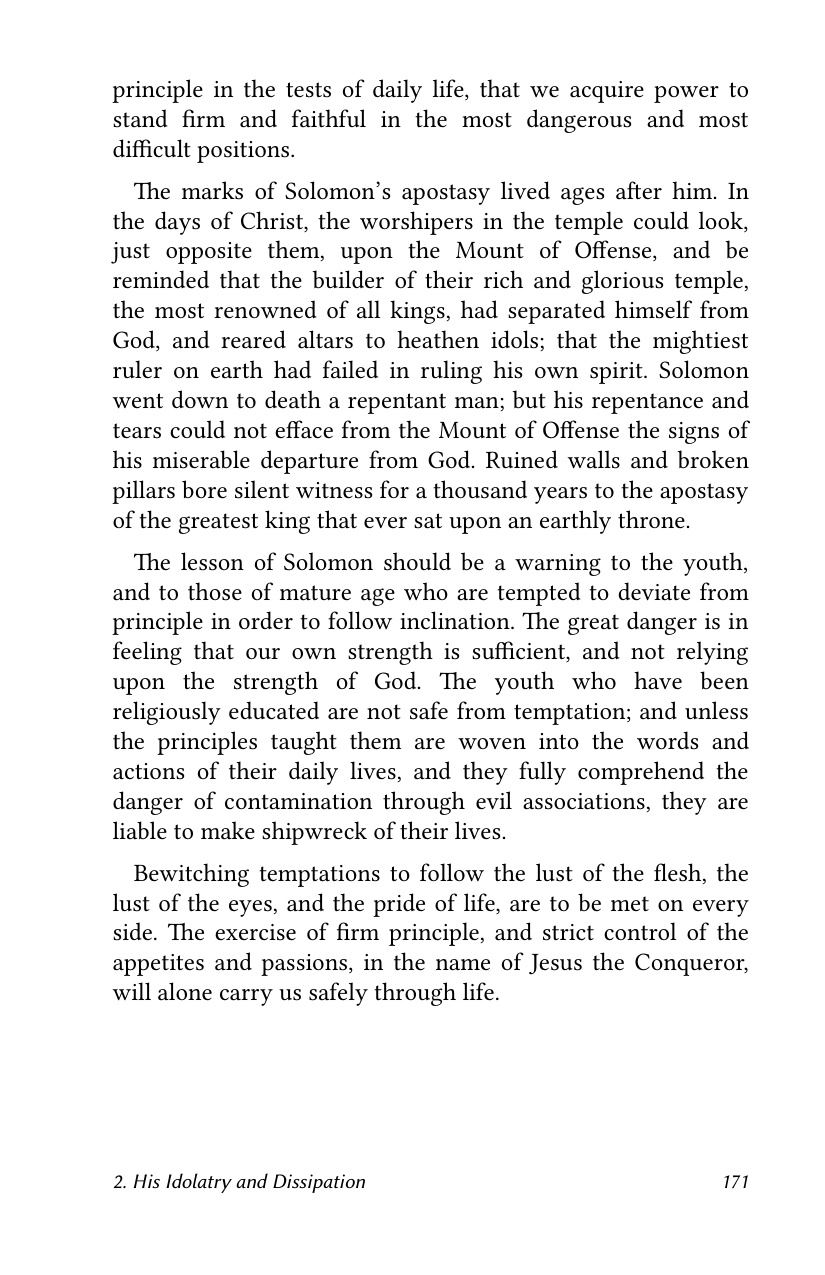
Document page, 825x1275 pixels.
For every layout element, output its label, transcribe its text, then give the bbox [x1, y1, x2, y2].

text Bewitching temptations to follow the lust of the flesh, the lust of the eyes, and the pride of life, are to be met on every side. The exercise of firm principle, and strict control of the appetites and passions, in the name of Jesus the Conqueror, will alone carry us safely through life. [112, 859, 750, 1007]
text The lesson of Solomon should be a warning to the youth, and to those of mature age who are tempted to deviate from principle in order to follow inclination. The great danger is in feeling that our own strength is sufficient, and not relying upon the strength of God. The youth who have been religiously educated are not safe from temptation; and unless the principles taught them are woven into the words and actions of their daily lives, and they fully comprehend the danger of contamination through evil associations, they are liable to make shipwreck of their lives. [112, 548, 750, 845]
text The marks of Solomon’s apostasy lived ages after him. In the days of Christ, the worshipers in the temple could look, just opposite them, upon the Mount of Offense, and be reminded that the builder of their rich and glorious temple, the most renowned of all kings, had separated himself from God, and reared altars to heathen idols; that the mightiest ruler on earth had failed in ruling his own spirit. Solomon went down to death a repentant man; but his repentance and tears could not efface from the Mount of Offense the signs of his miserable departure from God. Ruined walls and broken pillars bore silent witness for a thousand years to the apostasy of the greatest king that ever sat upon an earthly throne. [112, 177, 750, 534]
text principle in the tests of daily life, that we acquire power to stand firm and faithful in the most dangerous and most difficult positions. [112, 75, 750, 163]
